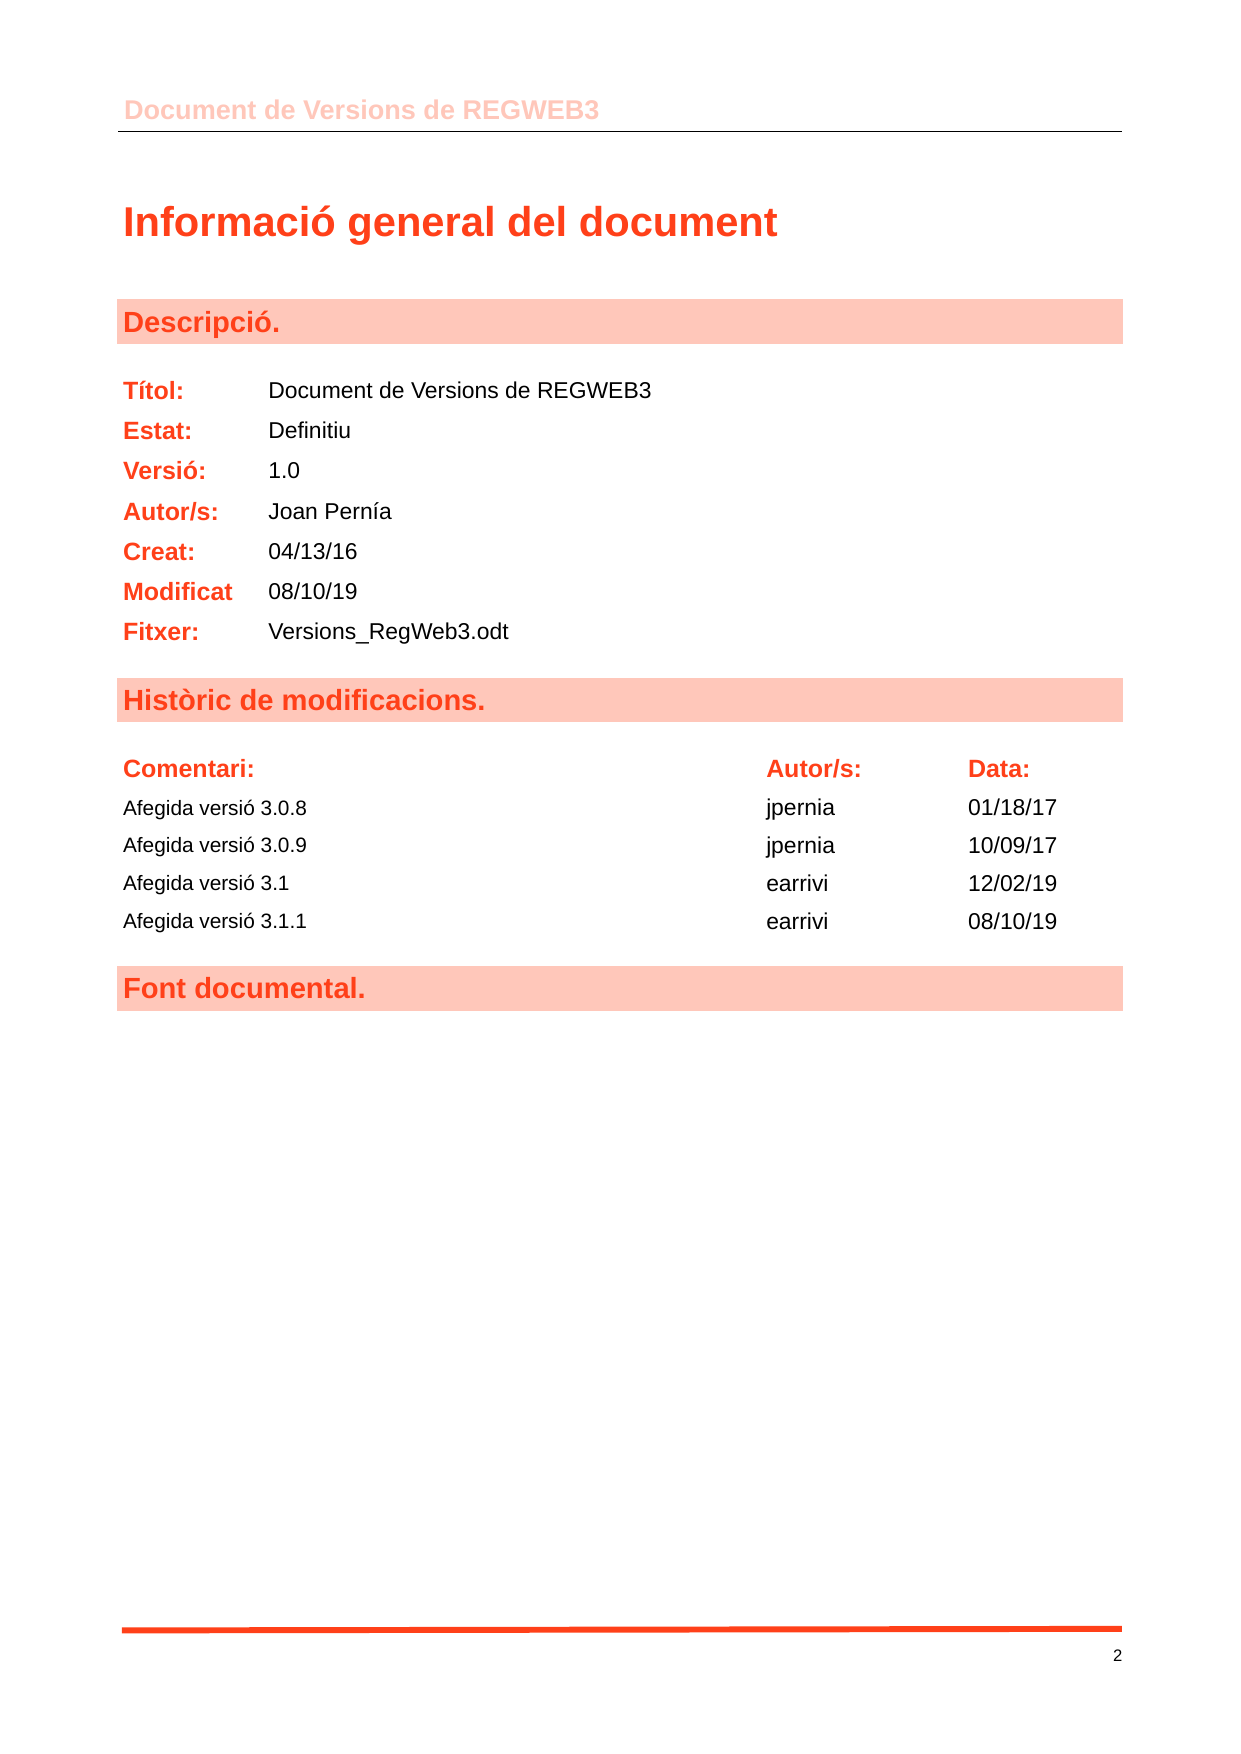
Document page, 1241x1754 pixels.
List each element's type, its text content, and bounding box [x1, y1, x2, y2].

table_cell Document de Versions de REGWEB3 [262, 370, 1123, 410]
table_cell Autor/s: [117, 491, 262, 531]
table_cell [117, 1114, 1123, 1152]
table_cell Modificat [117, 571, 262, 611]
table_cell [117, 652, 1123, 677]
table_header Informació general del document [117, 192, 1123, 299]
table_cell Afegida versió 3.0.9 [117, 826, 760, 864]
table_cell [117, 1036, 1123, 1074]
table_cell jpernia [760, 789, 962, 826]
table_cell Històric de modificacions. [117, 678, 1123, 722]
table_cell Títol: [117, 370, 262, 410]
table_cell Fitxer: [117, 611, 262, 652]
table_cell jpernia [760, 826, 962, 864]
table_cell 08/10/19 [962, 902, 1123, 940]
table_cell Versions_RegWeb3.odt [262, 611, 1123, 652]
table_cell [117, 344, 1123, 370]
table_cell Afegida versió 3.1.1 [117, 902, 760, 940]
table_cell Descripció. [117, 299, 1123, 344]
table_cell Versió: [117, 451, 262, 491]
table_cell earrivi [760, 864, 962, 902]
table_cell 13/04/16 [262, 531, 1123, 571]
table_cell Joan Pernía [262, 491, 1123, 531]
table_cell 12/02/19 [962, 864, 1123, 902]
table_cell earrivi [760, 902, 962, 940]
table_cell Creat: [117, 531, 262, 571]
table_cell 09/10/17 [962, 826, 1123, 864]
table_cell Data: [962, 748, 1123, 788]
table_cell Estat: [117, 410, 262, 451]
table_cell Autor/s: [760, 748, 962, 788]
table_cell Afegida versió 3.1 [117, 864, 760, 902]
table_cell [117, 723, 1123, 748]
table_cell Comentari: [117, 748, 760, 788]
table_cell [117, 1074, 1123, 1114]
table_cell [117, 940, 1123, 966]
table_cell Definitiu [262, 410, 1123, 451]
table_cell Afegida versió 3.0.8 [117, 789, 760, 826]
table_cell [117, 1011, 1123, 1036]
table_cell 18/01/17 [962, 789, 1123, 826]
table_cell 1.0 [262, 451, 1123, 491]
table_cell Font documental. [117, 966, 1123, 1011]
table_cell 08/10/19 [262, 571, 1123, 611]
